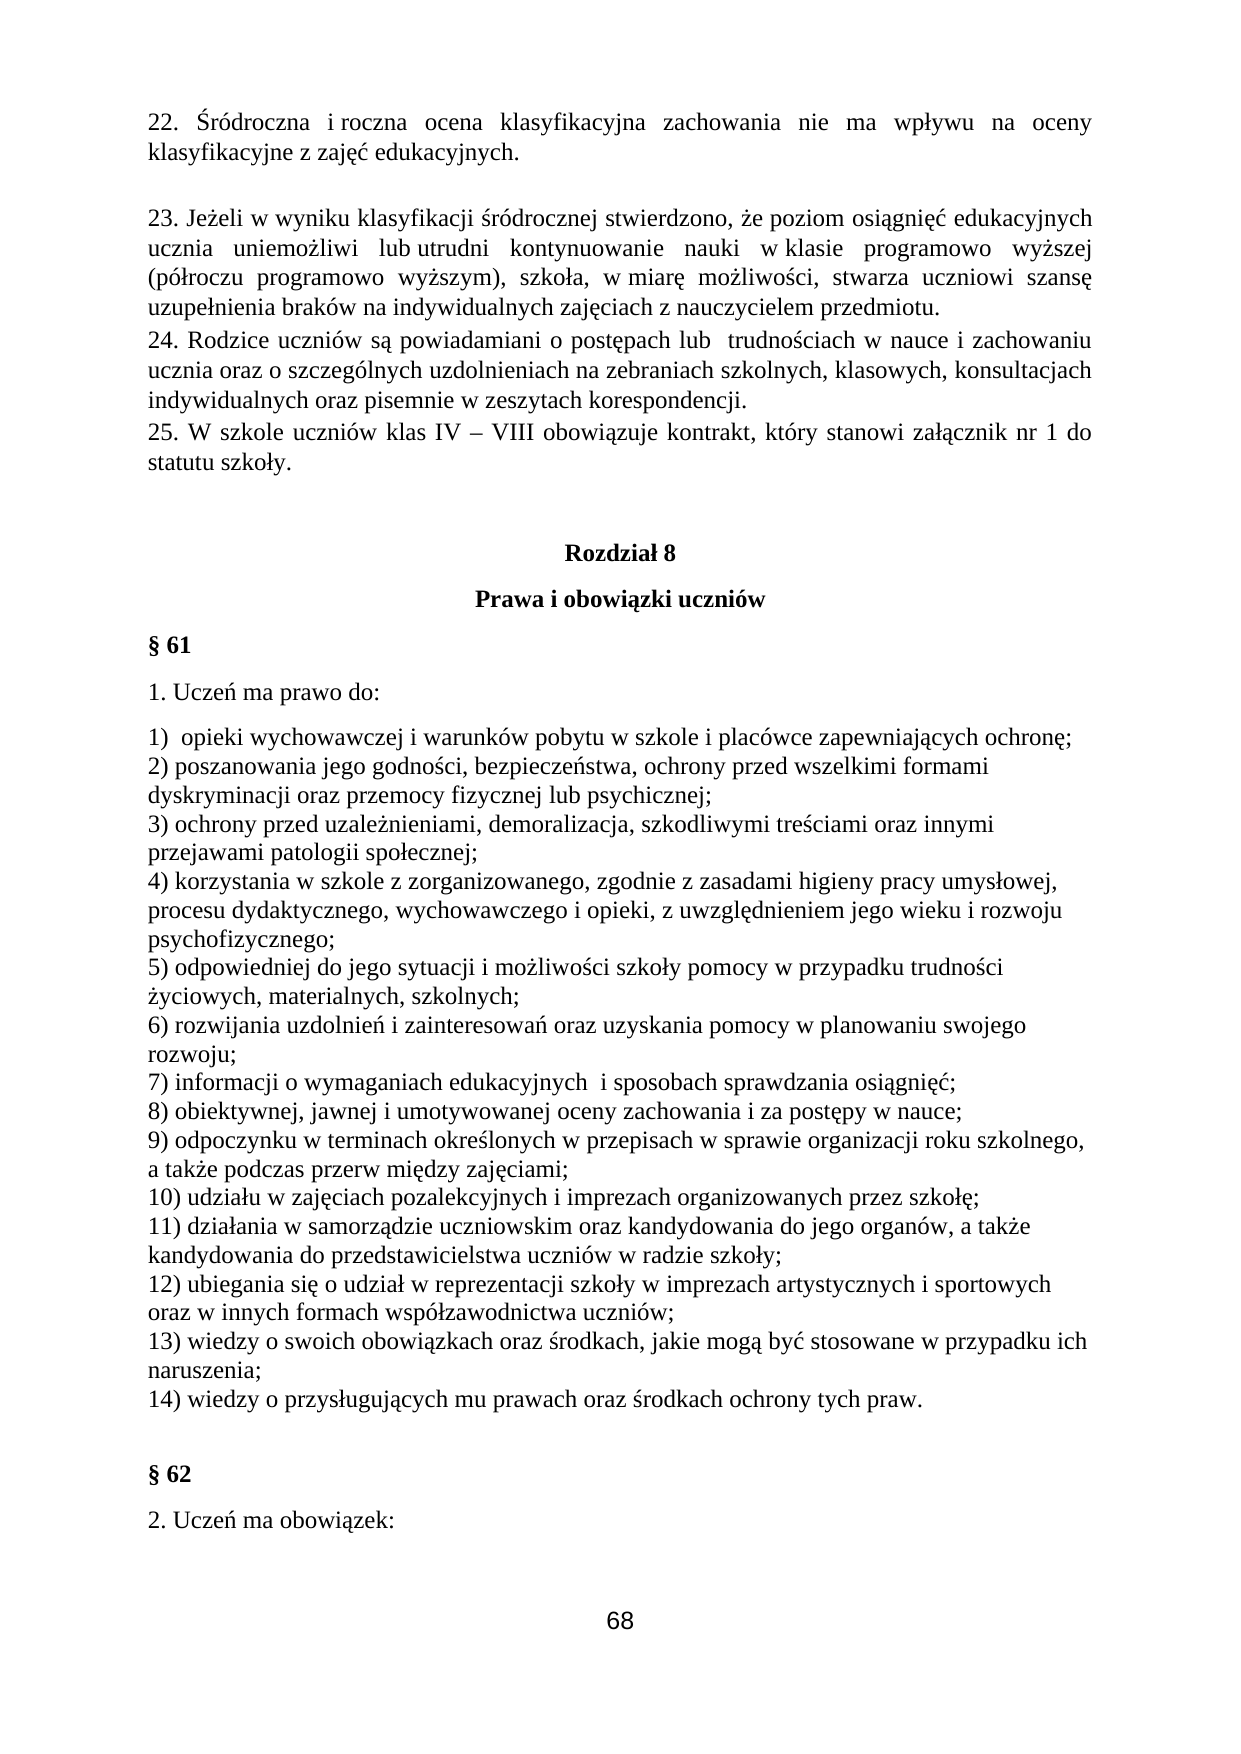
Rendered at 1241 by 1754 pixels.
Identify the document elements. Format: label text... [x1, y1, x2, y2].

text 8) obiektywnej, jawnej i umotywowanej oceny zachowania i za postępy w nauce; [148, 1096, 1093, 1125]
text 10) udziału w zajęciach pozalekcyjnych i imprezach organizowanych przez szkołę; [148, 1182, 1093, 1211]
text 2) poszanowania jego godności, bezpieczeństwa, ochrony przed wszelkimi formami dyskryminacji oraz przemocy fizycznej lub psychicznej; [148, 751, 1093, 809]
text § 62 [148, 1459, 1093, 1488]
text 5) odpowiedniej do jego sytuacji i możliwości szkoły pomocy w przypadku trudności życiowych, materialnych, szkolnych; [148, 952, 1093, 1010]
text 24. Rodzice uczniów są powiadamiani o postępach lub trudnościach w nauce i zachowaniu ucznia oraz o szczególnych uzdolnieniach na zebraniach szkolnych, klasowych, konsultacjach indywidualnych oraz pisemnie w zeszytach korespondencji. [148, 325, 1093, 414]
text 4) korzystania w szkole z zorganizowanego, zgodnie z zasadami higieny pracy umysłowej, procesu dydaktycznego, wychowawczego i opieki, z uwzględnieniem jego wieku i rozwoju psychofizycznego; [148, 866, 1093, 952]
text 9) odpoczynku w terminach określonych w przepisach w sprawie organizacji roku szkolnego, a także podczas przerw między zajęciami; [148, 1125, 1093, 1182]
text 13) wiedzy o swoich obowiązkach oraz środkach, jakie mogą być stosowane w przypadku ich naruszenia; [148, 1326, 1093, 1384]
text 7) informacji o wymaganiach edukacyjnych i sposobach sprawdzania osiągnięć; [148, 1067, 1093, 1096]
text 1) opieki wychowawczej i warunków pobytu w szkole i placówce zapewniających ochronę; [148, 722, 1093, 751]
text 2. Uczeń ma obowiązek: [148, 1506, 1093, 1534]
text 23. Jeżeli w wyniku klasyfikacji śródrocznej stwierdzono, że poziom osiągnięć edukacyjnych ucznia uniemożliwi lub utrudni kontynuowanie nauki w klasie programowo wyższej (półroczu programowo wyższym), szkoła, w miarę możliwości, stwarza uczniowi szansę uzupełnienia braków na indywidualnych zajęciach z nauczycielem przedmiotu. [148, 203, 1093, 321]
text 14) wiedzy o przysługujących mu prawach oraz środkach ochrony tych praw. [148, 1384, 1093, 1412]
text 6) rozwijania uzdolnień i zainteresowań oraz uzyskania pomocy w planowaniu swojego rozwoju; [148, 1010, 1093, 1067]
text Prawa i obowiązki uczniów [148, 584, 1093, 613]
text 3) ochrony przed uzależnieniami, demoralizacja, szkodliwymi treściami oraz innymi przejawami patologii społecznej; [148, 809, 1093, 866]
text 12) ubiegania się o udział w reprezentacji szkoły w imprezach artystycznych i sportowych oraz w innych formach współzawodnictwa uczniów; [148, 1269, 1093, 1326]
text 25. W szkole uczniów klas IV – VIII obowiązuje kontrakt, który stanowi załącznik nr 1 do statutu szkoły. [148, 417, 1093, 475]
text 22. Śródroczna i roczna ocena klasyfikacyjna zachowania nie ma wpływu na oceny klasyfikacyjne z zajęć edukacyjnych. [148, 107, 1093, 165]
text § 61 [148, 631, 1093, 659]
text 11) działania w samorządzie uczniowskim oraz kandydowania do jego organów, a także kandydowania do przedstawicielstwa uczniów w radzie szkoły; [148, 1211, 1093, 1269]
text Rozdział 8 [148, 538, 1093, 567]
text 1. Uczeń ma prawo do: [148, 677, 1093, 706]
